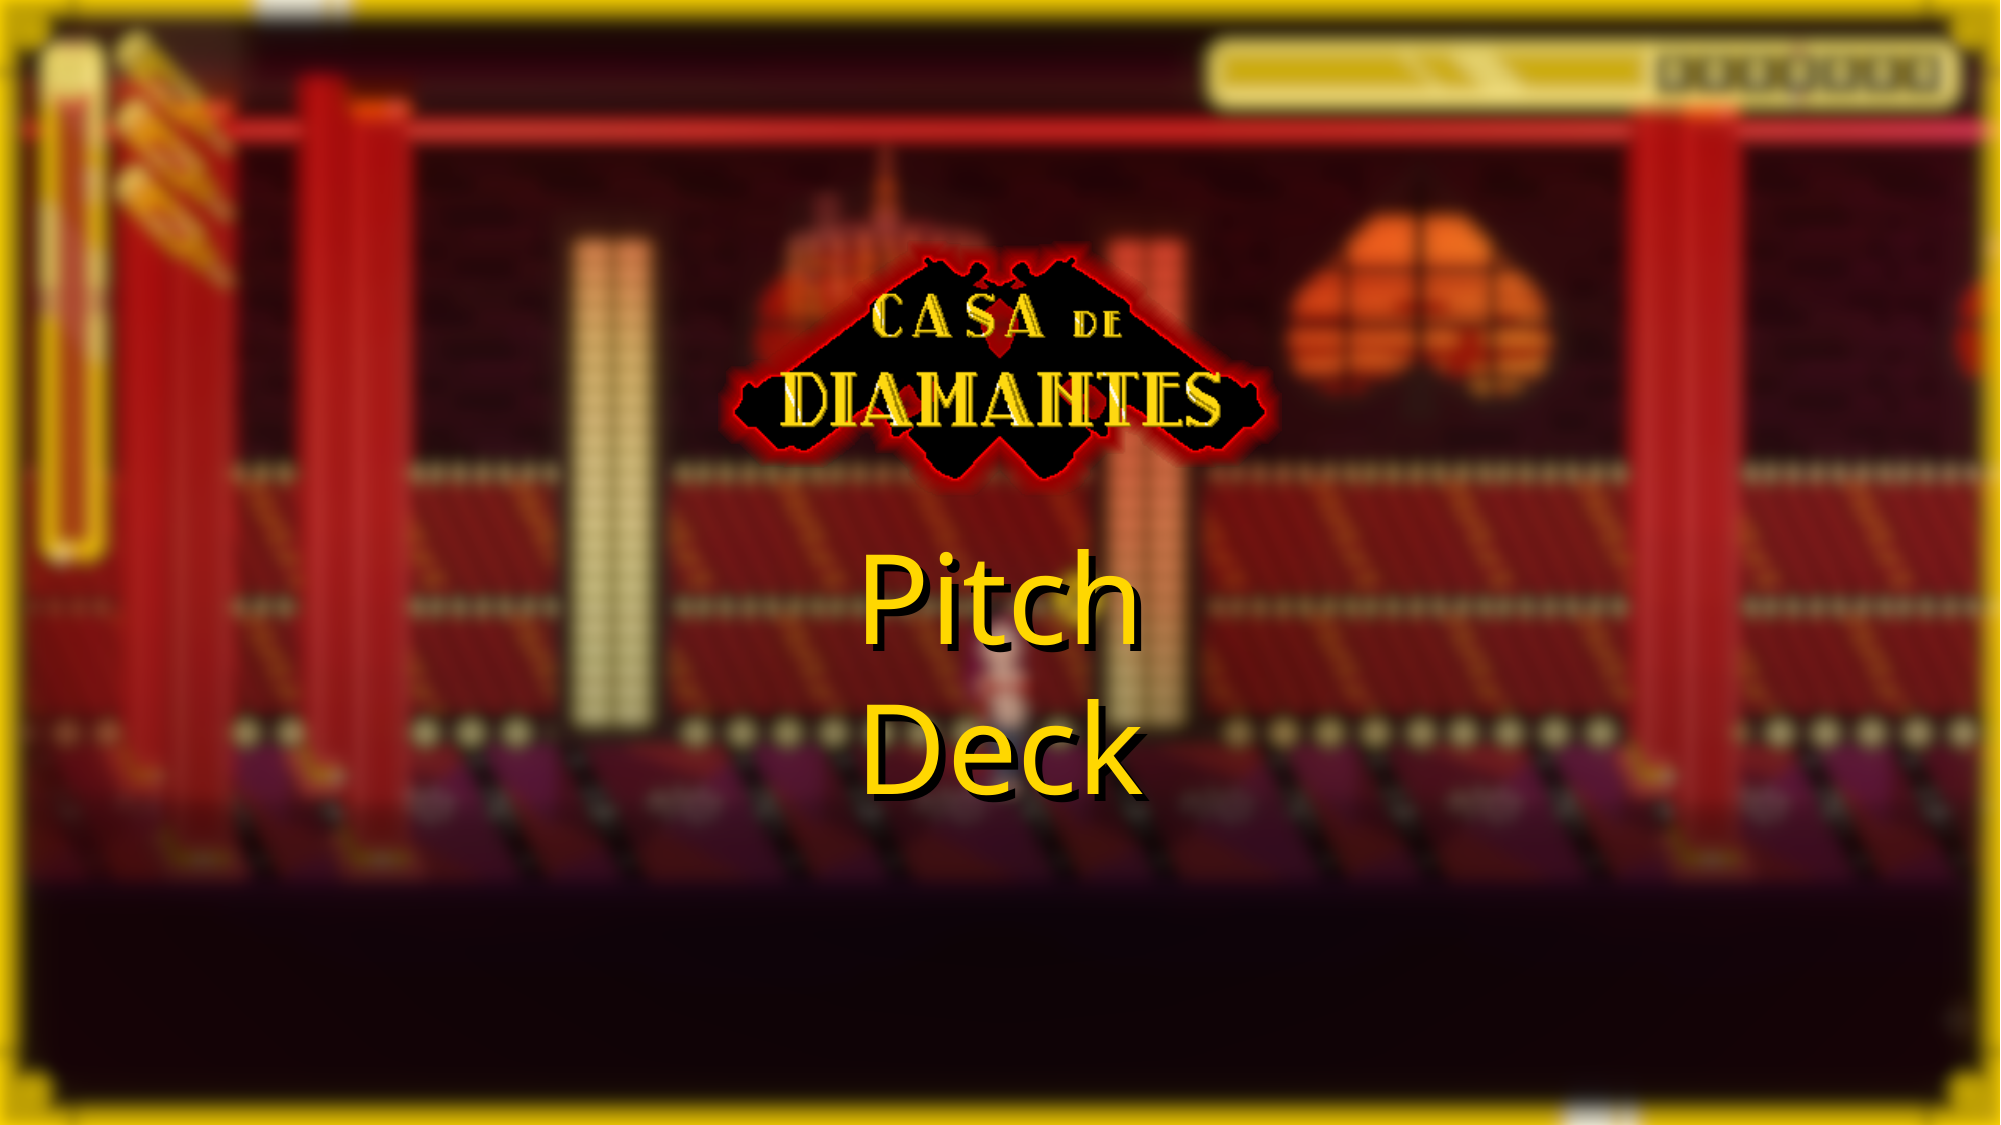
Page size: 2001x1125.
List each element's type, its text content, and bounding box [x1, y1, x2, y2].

picture [0, 0, 2000, 1125]
text_box Pitch Deck [766, 511, 1234, 679]
